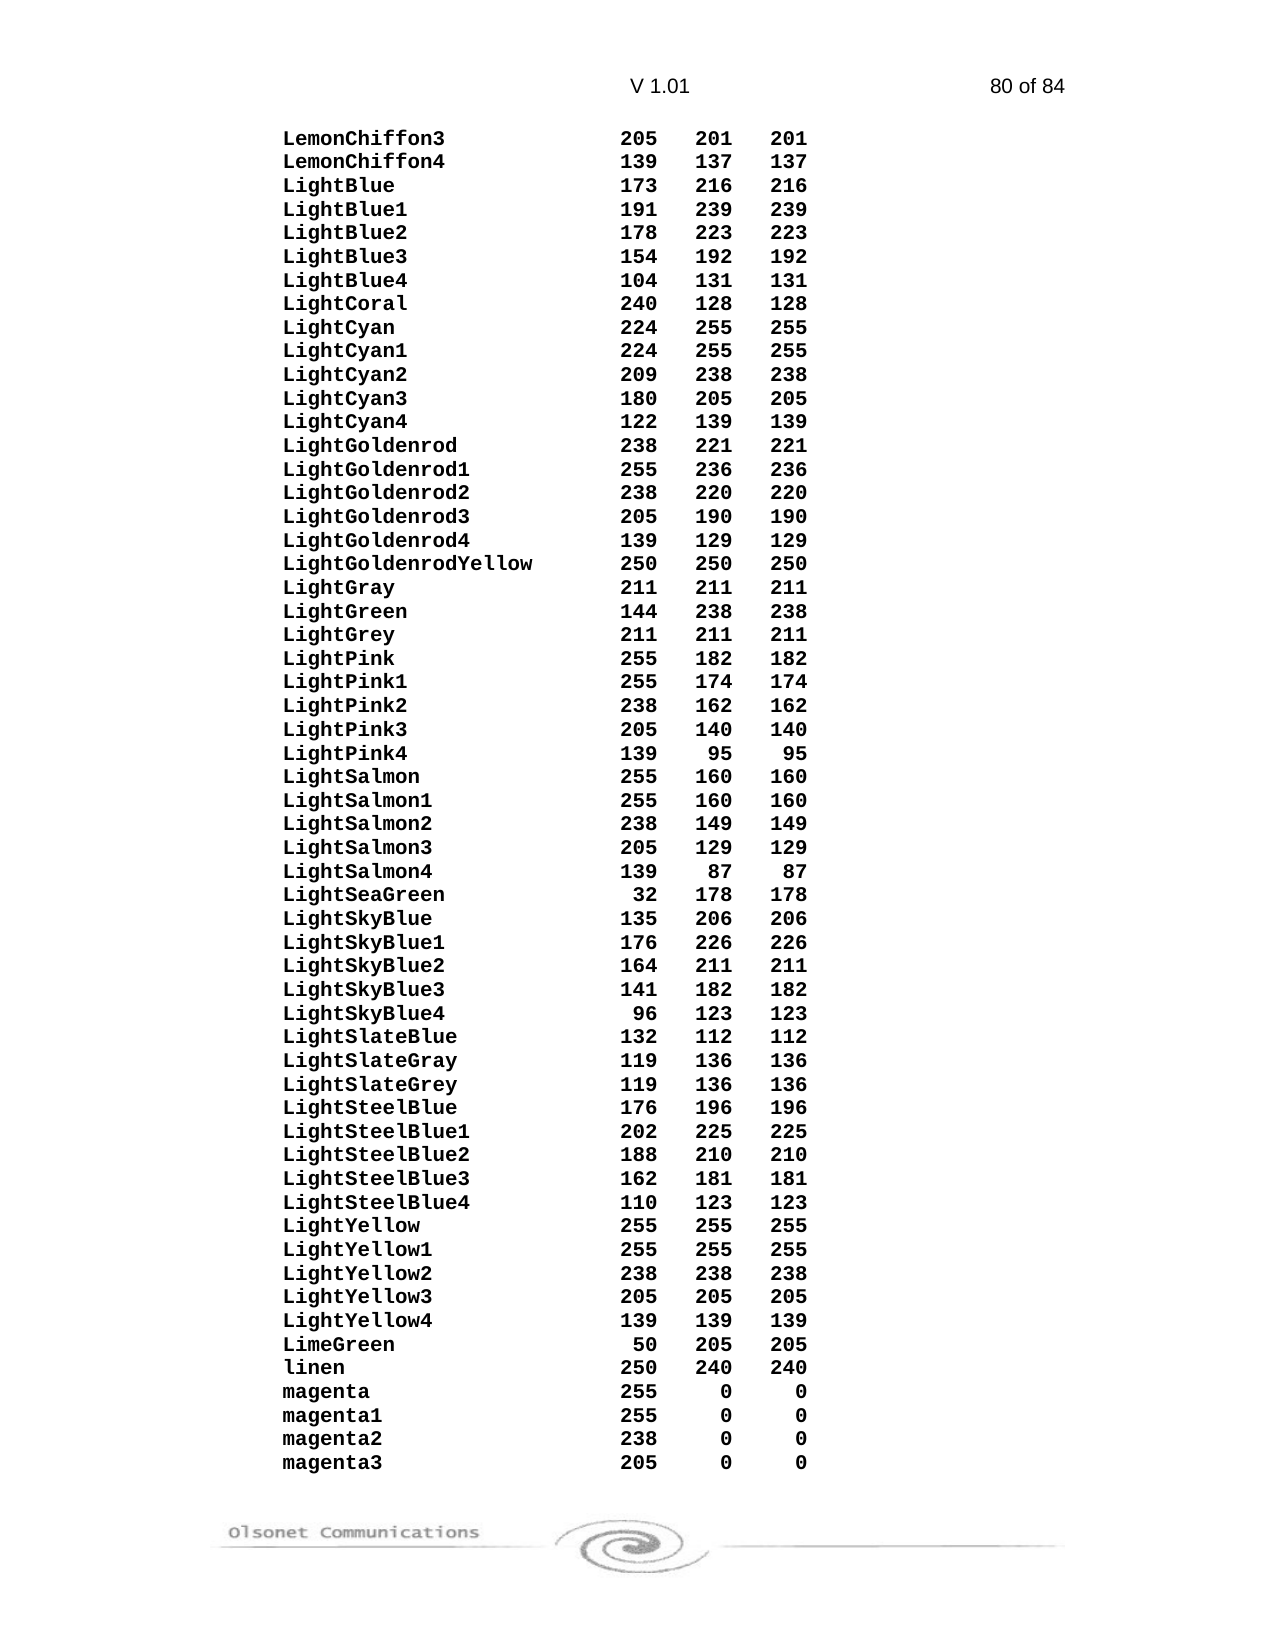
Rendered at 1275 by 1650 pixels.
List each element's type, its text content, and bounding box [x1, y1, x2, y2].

text LightCyan3 180 205 205 [282, 388, 1065, 411]
text LightSteelBlue3 162 181 181 [282, 1168, 1065, 1192]
text LightCoral 240 128 128 [282, 293, 1065, 317]
text LightCyan2 209 238 238 [282, 364, 1065, 388]
text LightSkyBlue2 164 211 211 [282, 955, 1065, 979]
text LightYellow4 139 139 139 [282, 1310, 1065, 1334]
text LightBlue1 191 239 239 [282, 199, 1065, 222]
text LightYellow1 255 255 255 [282, 1239, 1065, 1263]
text LightBlue3 154 192 192 [282, 246, 1065, 269]
text LemonChiffon3 205 201 201 [282, 128, 1065, 151]
text LightCyan1 224 255 255 [282, 341, 1065, 364]
text LightSkyBlue 135 206 206 [282, 908, 1065, 932]
text LightSlateBlue 132 112 112 [282, 1026, 1065, 1050]
text magenta1 255 0 0 [282, 1404, 1065, 1428]
text LightYellow2 238 238 238 [282, 1263, 1065, 1286]
text LightBlue4 104 131 131 [282, 269, 1065, 293]
text LightGoldenrod4 139 129 129 [282, 530, 1065, 553]
text LimeGreen 50 205 205 [282, 1334, 1065, 1357]
text LightSteelBlue 176 196 196 [282, 1097, 1065, 1121]
text LightBlue2 178 223 223 [282, 222, 1065, 246]
text LightSteelBlue1 202 225 225 [282, 1121, 1065, 1144]
text LightSalmon3 205 129 129 [282, 837, 1065, 861]
text LightCyan4 122 139 139 [282, 411, 1065, 435]
text LightPink4 139 95 95 [282, 742, 1065, 766]
text LightSteelBlue4 110 123 123 [282, 1192, 1065, 1215]
text magenta3 205 0 0 [282, 1452, 1065, 1476]
text LightSalmon1 255 160 160 [282, 790, 1065, 813]
text LightPink3 205 140 140 [282, 719, 1065, 742]
text LightSkyBlue3 141 182 182 [282, 979, 1065, 1003]
text LightSteelBlue2 188 210 210 [282, 1144, 1065, 1168]
text magenta 255 0 0 [282, 1381, 1065, 1404]
text LightSlateGrey 119 136 136 [282, 1073, 1065, 1097]
text LightGoldenrod1 255 236 236 [282, 459, 1065, 482]
text LightPink2 238 162 162 [282, 695, 1065, 719]
text LightGreen 144 238 238 [282, 601, 1065, 624]
text LightGrey 211 211 211 [282, 624, 1065, 648]
text LightSalmon 255 160 160 [282, 766, 1065, 790]
text LightGray 211 211 211 [282, 577, 1065, 601]
text LightCyan 224 255 255 [282, 317, 1065, 341]
text LightGoldenrod3 205 190 190 [282, 506, 1065, 530]
text LightBlue 173 216 216 [282, 175, 1065, 199]
text LemonChiffon4 139 137 137 [282, 151, 1065, 175]
picture [210, 1504, 1065, 1596]
text LightSeaGreen 32 178 178 [282, 884, 1065, 908]
text LightGoldenrod2 238 220 220 [282, 482, 1065, 506]
text LightGoldenrod 238 221 221 [282, 435, 1065, 459]
text LightYellow 255 255 255 [282, 1215, 1065, 1239]
text LightSkyBlue4 96 123 123 [282, 1003, 1065, 1026]
text LightPink 255 182 182 [282, 648, 1065, 672]
text linen 250 240 240 [282, 1357, 1065, 1381]
text LightSkyBlue1 176 226 226 [282, 932, 1065, 955]
text LightSalmon2 238 149 149 [282, 813, 1065, 837]
text LightSlateGray 119 136 136 [282, 1050, 1065, 1073]
text magenta2 238 0 0 [282, 1428, 1065, 1452]
text LightPink1 255 174 174 [282, 672, 1065, 695]
text LightYellow3 205 205 205 [282, 1286, 1065, 1310]
text LightSalmon4 139 87 87 [282, 861, 1065, 884]
text LightGoldenrodYellow 250 250 250 [282, 553, 1065, 577]
